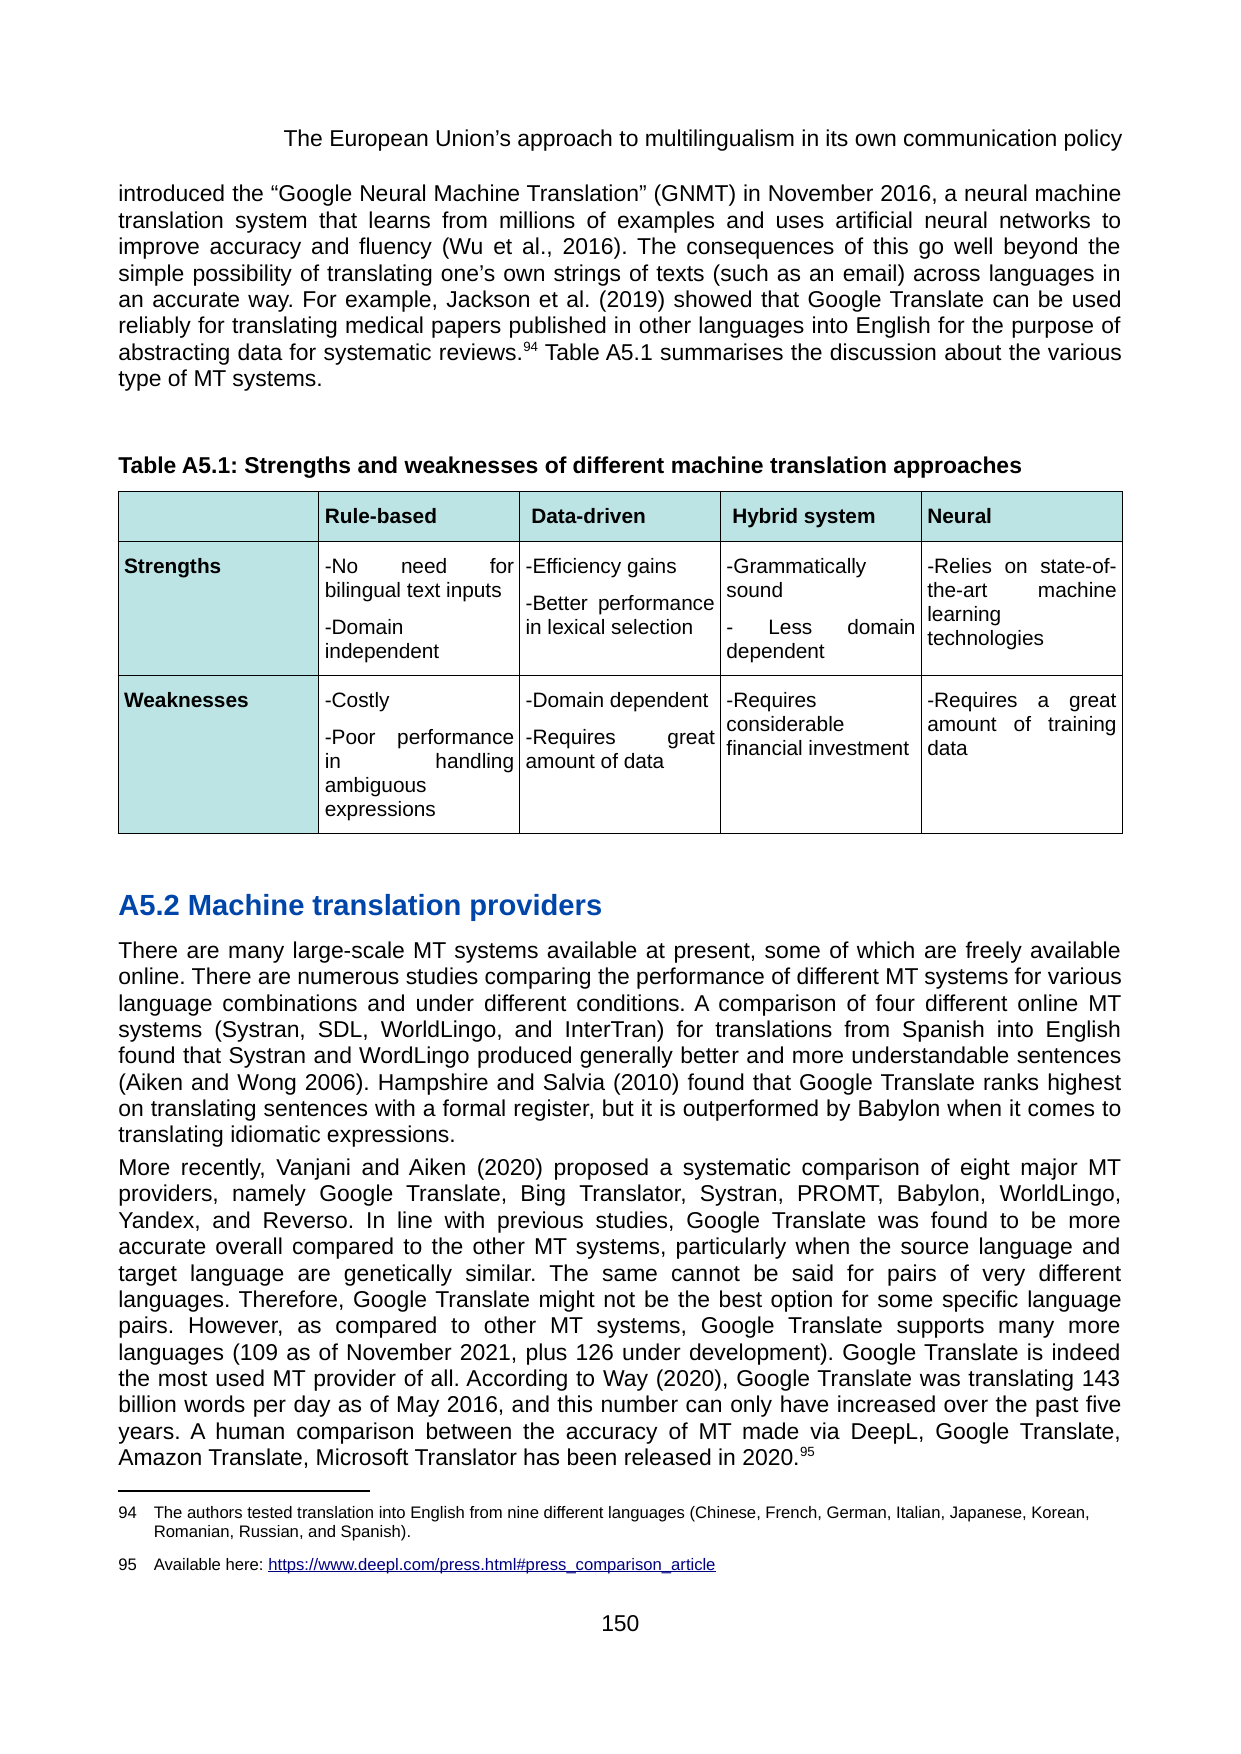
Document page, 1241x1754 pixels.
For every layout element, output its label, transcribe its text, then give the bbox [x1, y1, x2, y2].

table_header Rule-based [319, 492, 519, 541]
table_cell -No need for bilingual text inputs -Domain independent [319, 542, 519, 675]
table_cell Weaknesses [119, 676, 318, 833]
table_cell Strengths [119, 542, 318, 675]
text More recently, Vanjani and Aiken (2020) proposed a systematic comparison of eight major MT providers, namely Google Translate, Bing Translator, Systran, PROMT, Babylon, WorldLingo, Yandex, and Reverso. In line with previous studies, Google Translate was found to be more accurate overall compared to the other MT systems, particularly when the source language and target language are genetically similar. The same cannot be said for pairs of very different languages. Therefore, Google Translate might not be the best option for some specific language pairs. However, as compared to other MT systems, Google Translate supports many more languages (109 as of November 2021, plus 126 under development). Google Translate is indeed the most used MT provider of all. According to Way (2020), Google Translate was translating 143 billion words per day as of May 2016, and this number can only have increased over the past five years. A human comparison between the accuracy of MT made via DeepL, Google Translate, Amazon Translate, Microsoft Translator has been released in 2020. [118, 1154, 1122, 1470]
text The authors tested translation into English from nine different languages (Chinese, French, German, Italian, Japanese, Korean, Romanian, Russian, and Spanish). [118, 1503, 1122, 1541]
text Table A5.1: Strengths and weaknesses of different machine translation approaches [118, 452, 1122, 479]
table_header [119, 492, 318, 541]
table_cell -Grammatically sound - Less domain dependent [721, 542, 921, 675]
table_cell -Requires considerable financial investment [721, 676, 921, 833]
table_cell -Domain dependent -Requires great amount of data [520, 676, 720, 833]
table_cell -Relies on state-of-the-art machine learning technologies [922, 542, 1122, 675]
text Available here: https://www.deepl.com/press.html#press_comparison_article [118, 1554, 1122, 1573]
table_header Data-driven [520, 492, 720, 541]
text There are many large-scale MT systems available at present, some of which are freely available online. There are numerous studies comparing the performance of different MT systems for various language combinations and under different conditions. A comparison of four different online MT systems (Systran, SDL, WorldLingo, and InterTran) for translations from Spanish into English found that Systran and WordLingo produced generally better and more understandable sentences (Aiken and Wong 2006). Hampshire and Salvia (2010) found that Google Translate ranks highest on translating sentences with a formal register, but it is outperformed by Babylon when it comes to translating idiomatic expressions. [118, 937, 1122, 1148]
subtitle A5.2 Machine translation providers [118, 887, 1122, 921]
table_header Hybrid system [721, 492, 921, 541]
table_cell -Efficiency gains -Better performance in lexical selection [520, 542, 720, 675]
table_header Neural [922, 492, 1122, 541]
table_cell -Costly -Poor performance in handling ambiguous expressions [319, 676, 519, 833]
table_cell -Requires a great amount of training data [922, 676, 1122, 833]
text introduced the “Google Neural Machine Translation” (GNMT) in November 2016, a neural machine translation system that learns from millions of examples and uses artificial neural networks to improve accuracy and fluency (Wu et al., 2016). The consequences of this go well beyond the simple possibility of translating one’s own strings of texts (such as an email) across languages in an accurate way. For example, Jackson et al. (2019) showed that Google Translate can be used reliably for translating medical papers published in other languages into English for the purpose of abstracting data for systematic reviews. Table A5.1 summarises the discussion about the various type of MT systems. [118, 180, 1122, 391]
